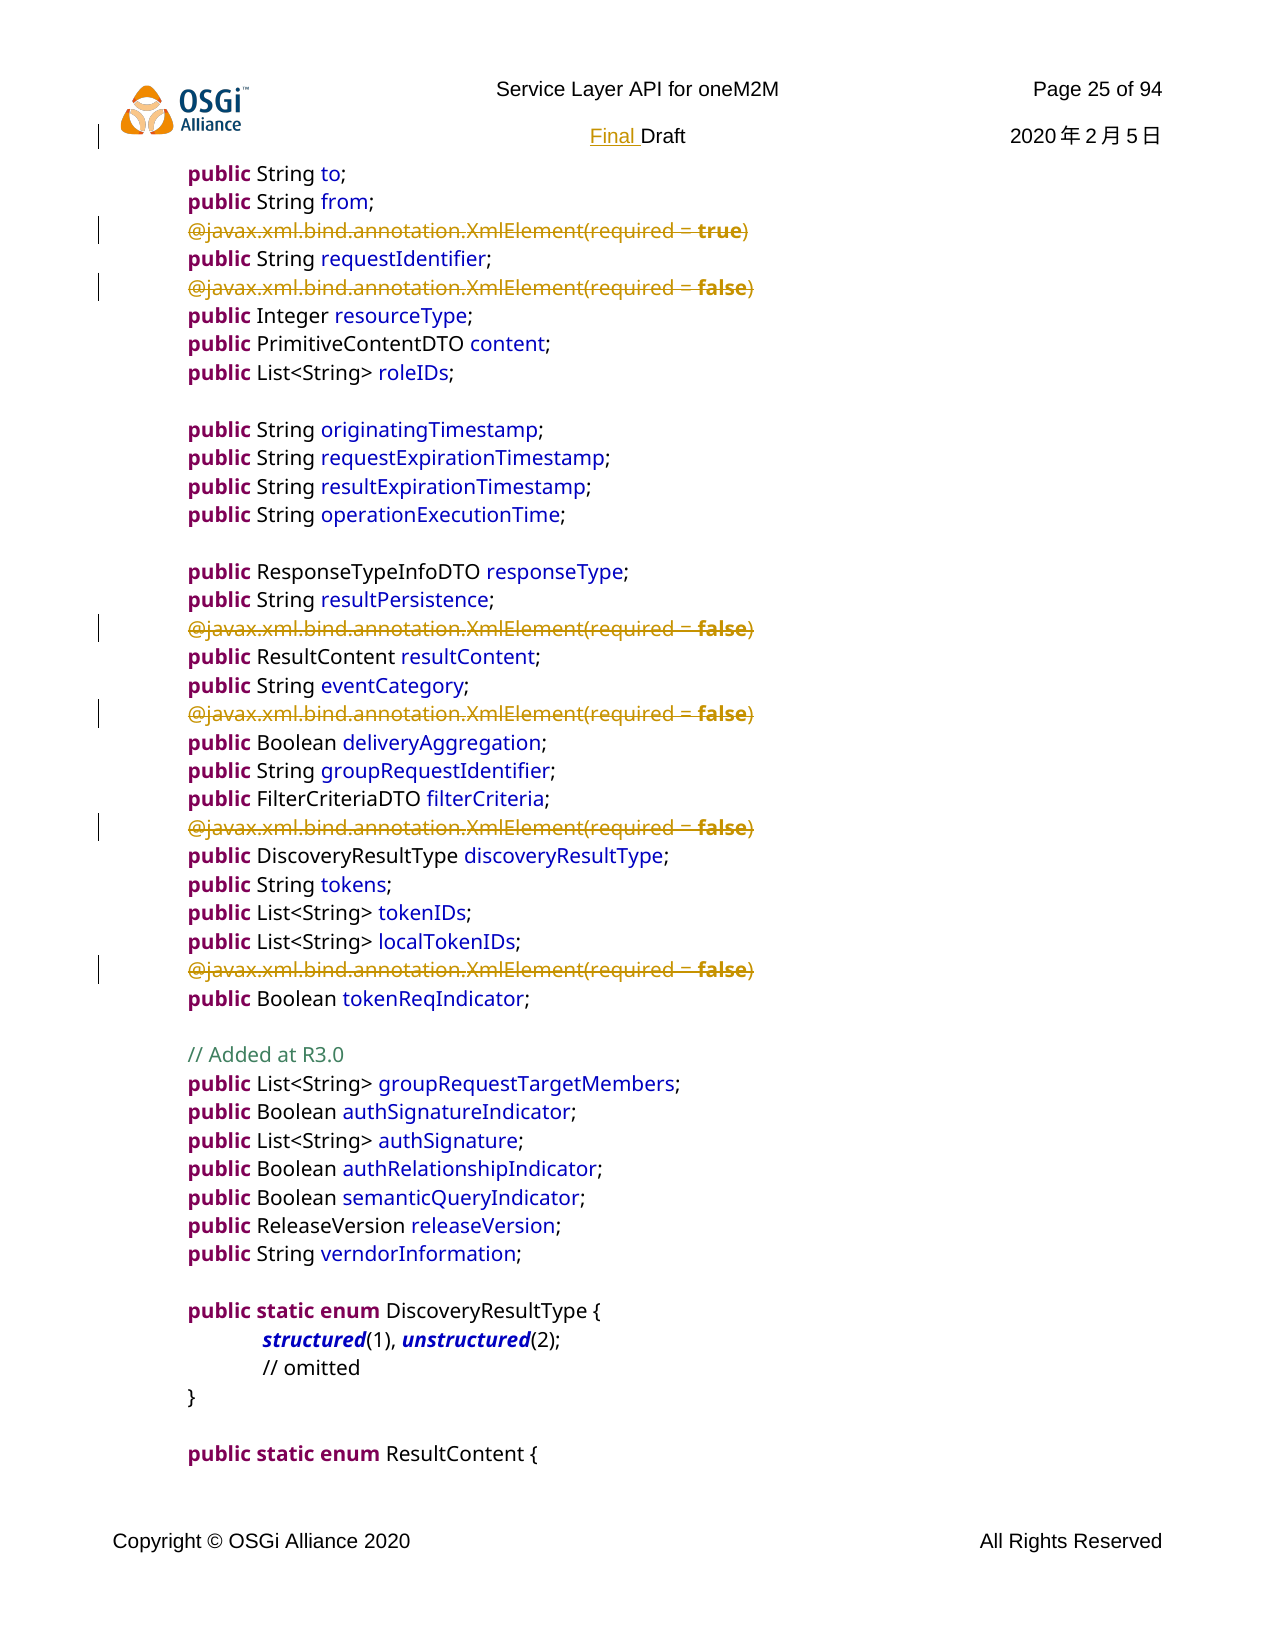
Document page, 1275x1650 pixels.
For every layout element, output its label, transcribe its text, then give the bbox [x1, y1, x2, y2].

text public PrimitiveContentDTO content; [112, 329, 1162, 358]
text public Boolean authRelationshipIndicator; [112, 1154, 1162, 1183]
text public Boolean authSignatureIndicator; [112, 1097, 1162, 1126]
text public List<String> tokenIDs; [112, 898, 1162, 927]
text public String originatingTimestamp; [112, 415, 1162, 443]
text public Boolean semanticQueryIndicator; [112, 1183, 1162, 1211]
text public FilterCriteriaDTO filterCriteria; [112, 784, 1162, 813]
text public List<String> localTokenIDs; [112, 927, 1162, 955]
text public String to; [112, 159, 1162, 187]
text // omitted [112, 1353, 1162, 1382]
text public String resultExpirationTimestamp; [112, 472, 1162, 500]
text structured(1), unstructured(2); [112, 1325, 1162, 1353]
text public String verndorInformation; [112, 1239, 1162, 1268]
text public String tokens; [112, 870, 1162, 898]
text public ReleaseVersion releaseVersion; [112, 1211, 1162, 1239]
text public String resultPersistence; [112, 586, 1162, 614]
text public String requestExpirationTimestamp; [112, 443, 1162, 472]
text public static enum ResultContent { [112, 1439, 1162, 1467]
text public Boolean deliveryAggregation; [112, 728, 1162, 756]
text public String eventCategory; [112, 671, 1162, 699]
text // Added at R3.0 [112, 1041, 1162, 1069]
text public List<String> roleIDs; [112, 358, 1162, 386]
text public static enum DiscoveryResultType { [112, 1296, 1162, 1325]
text } [112, 1382, 1162, 1410]
text public String operationExecutionTime; [112, 500, 1162, 529]
text public ResponseTypeInfoDTO responseType; [112, 557, 1162, 586]
picture [113, 78, 257, 142]
text public String groupRequestIdentifier; [112, 756, 1162, 784]
text public String requestIdentifier; [112, 244, 1162, 273]
text public List<String> authSignature; [112, 1126, 1162, 1154]
text public String from; [112, 187, 1162, 216]
text public DiscoveryResultType discoveryResultType; [112, 841, 1162, 870]
text public Integer resourceType; [112, 301, 1162, 329]
text public ResultContent resultContent; [112, 642, 1162, 671]
text public List<String> groupRequestTargetMembers; [112, 1069, 1162, 1097]
text public Boolean tokenReqIndicator; [112, 984, 1162, 1012]
